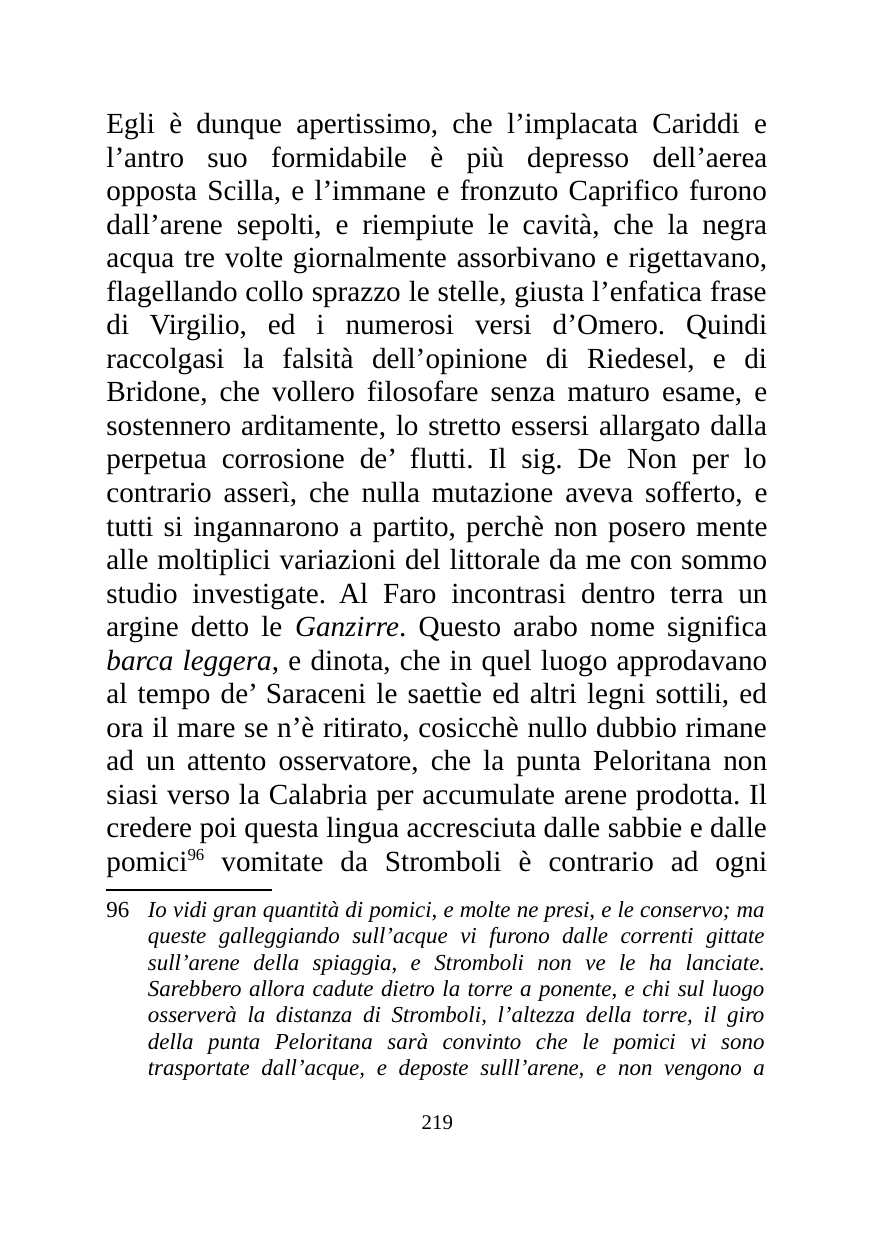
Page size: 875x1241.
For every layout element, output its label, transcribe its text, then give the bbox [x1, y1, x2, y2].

text Io vidi gran quantità di pomici, e molte ne presi, e le conservo; ma queste galleggiando sull’acque vi furono dalle correnti gittate sull’arene della spiaggia, e Stromboli non ve le ha lanciate. Sarebbero allora cadute dietro la torre a ponente, e chi sul luogo osserverà la distanza di Stromboli, l’altezza della torre, il giro della punta Peloritana sarà convinto che le pomici vi sono trasportate dall’acque, e deposte sulll’arene, e non vengono a [106, 896, 768, 1080]
text Egli è dunque apertissimo, che l’implacata Cariddi e l’antro suo formidabile è più depresso dell’aerea opposta Scilla, e l’immane e fronzuto Caprifico furono dall’arene sepolti, e riempiute le cavità, che la negra acqua tre volte giornalmente assorbivano e rigettavano, flagellando collo sprazzo le stelle, giusta l’enfatica frase di Virgilio, ed i numerosi versi d’Omero. Quindi raccolgasi la falsità dell’opinione di Riedesel, e di Bridone, che vollero filosofare senza maturo esame, e sostennero arditamente, lo stretto essersi allargato dalla perpetua corrosione de’ flutti. Il sig. De Non per lo contrario asserì, che nulla mutazione aveva sofferto, e tutti si ingannarono a partito, perchè non posero mente alle moltiplici variazioni del littorale da me con sommo studio investigate. Al Faro incontrasi dentro terra un argine detto le Ganzirre. Questo arabo nome significa barca leggera, e dinota, che in quel luogo approdavano al tempo de’ Saraceni le saettìe ed altri legni sottili, ed ora il mare se n’è ritirato, cosicchè nullo dubbio rimane ad un attento osservatore, che la punta Peloritana non siasi verso la Calabria per accumulate arene prodotta. Il credere poi questa lingua accresciuta dalle sabbie e dalle pomici vomitate da Stromboli è contrario ad ogni [106, 106, 768, 878]
